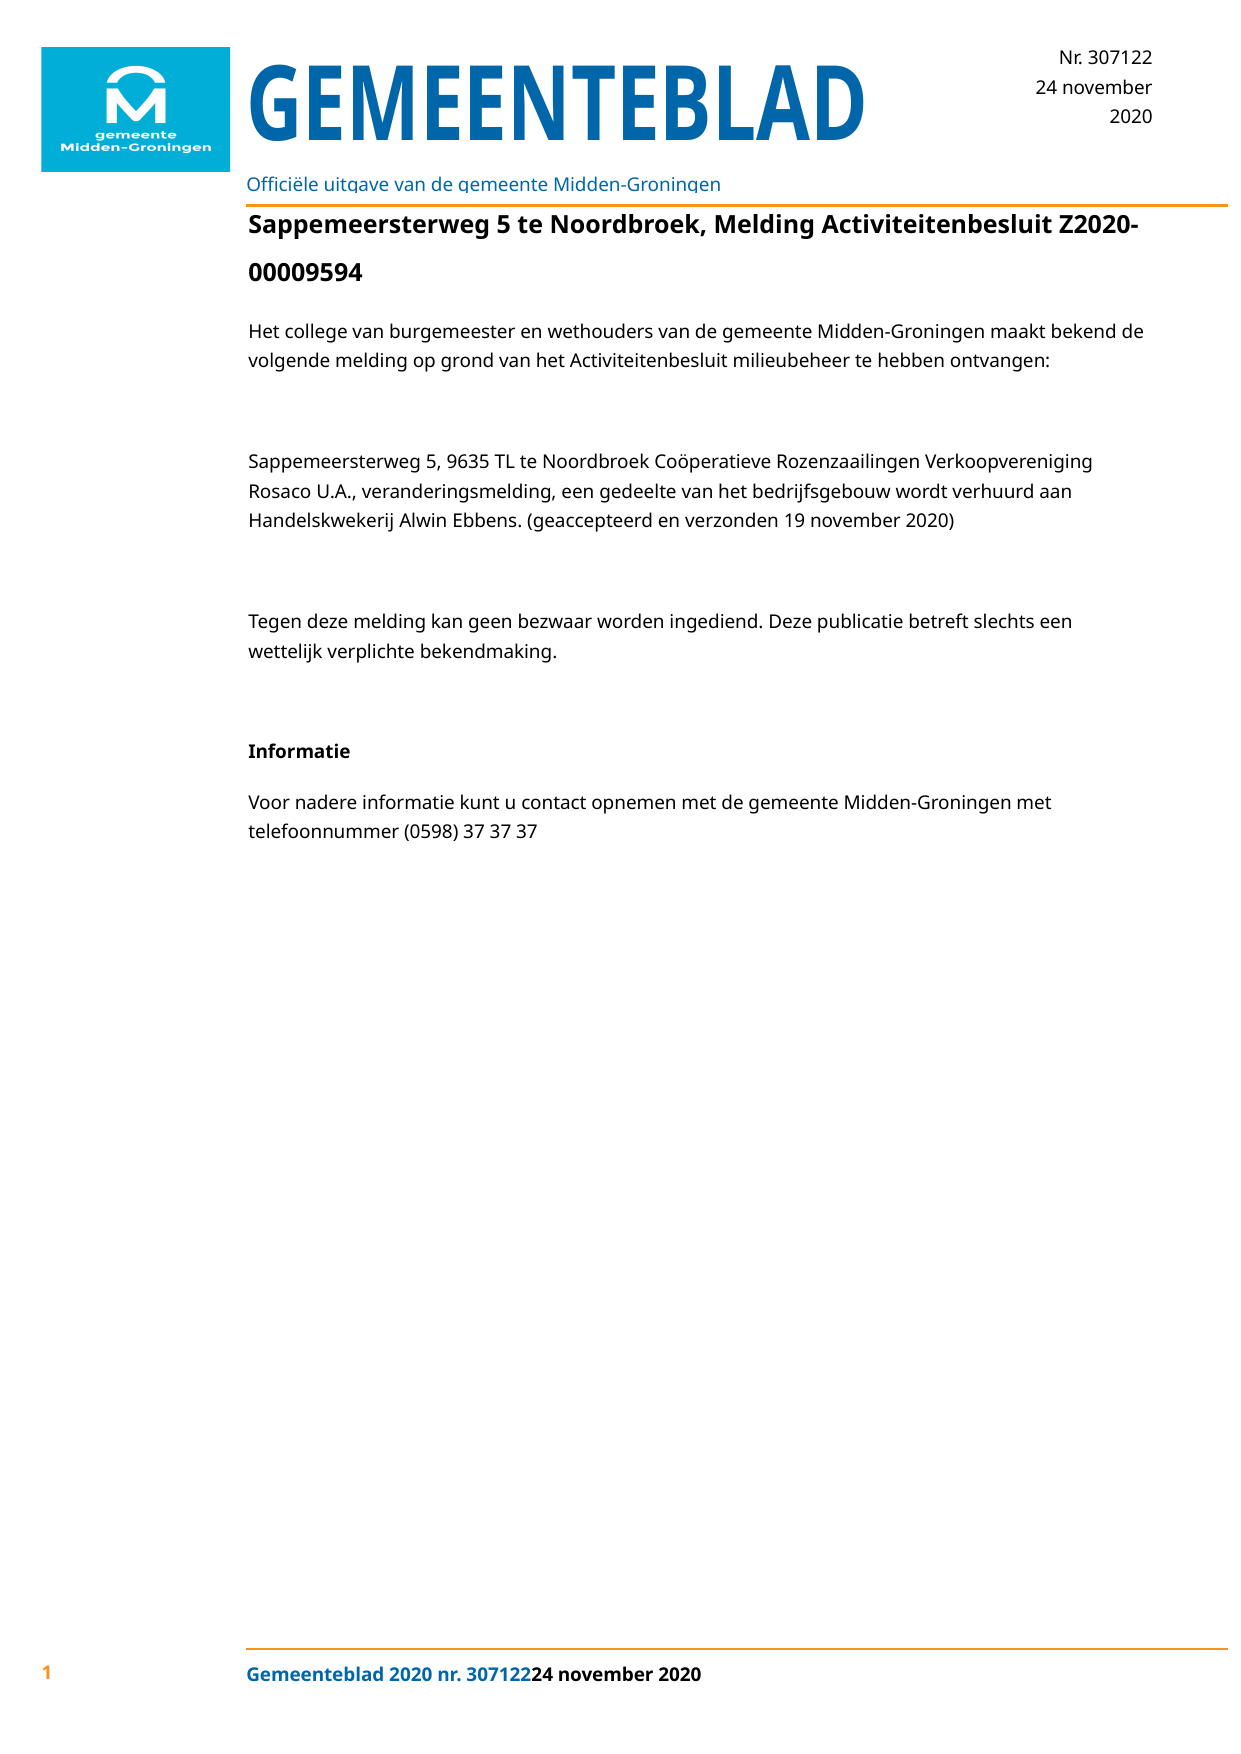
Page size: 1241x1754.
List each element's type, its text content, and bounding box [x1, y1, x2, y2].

text Voor nadere informatie kunt u contact opnemen met de gemeente Midden-Groningen met telefoonnummer (0598) 37 37 37 [248, 789, 1152, 844]
text Tegen deze melding kan geen bezwaar worden ingediend. Deze publicatie betreft slechts een wettelijk verplichte bekendmaking. [248, 608, 1152, 664]
picture [107, 89, 165, 122]
picture [108, 66, 164, 82]
text Sappemeersterweg 5, 9635 TL te Noordbroek Coöperatieve Rozenzaailingen Verkoopvereniging Rosaco U.A., veranderingsmelding, een gedeelte van het bedrijfsgebouw wordt verhuurd aan Handelskwekerij Alwin Ebbens. (geaccepteerd en verzonden 19 november 2020) [248, 448, 1152, 533]
picture [184, 146, 190, 153]
text Informatie [248, 739, 1152, 764]
text Sappemeersterweg 5 te Noordbroek, Melding Activiteitenbesluit Z2020-00009594 [248, 207, 1152, 288]
text Het college van burgemeester en wethouders van de gemeente Midden-Groningen maakt bekend de volgende melding op grond van het Activiteitenbesluit milieubeheer te hebben ontvangen: [248, 318, 1152, 373]
